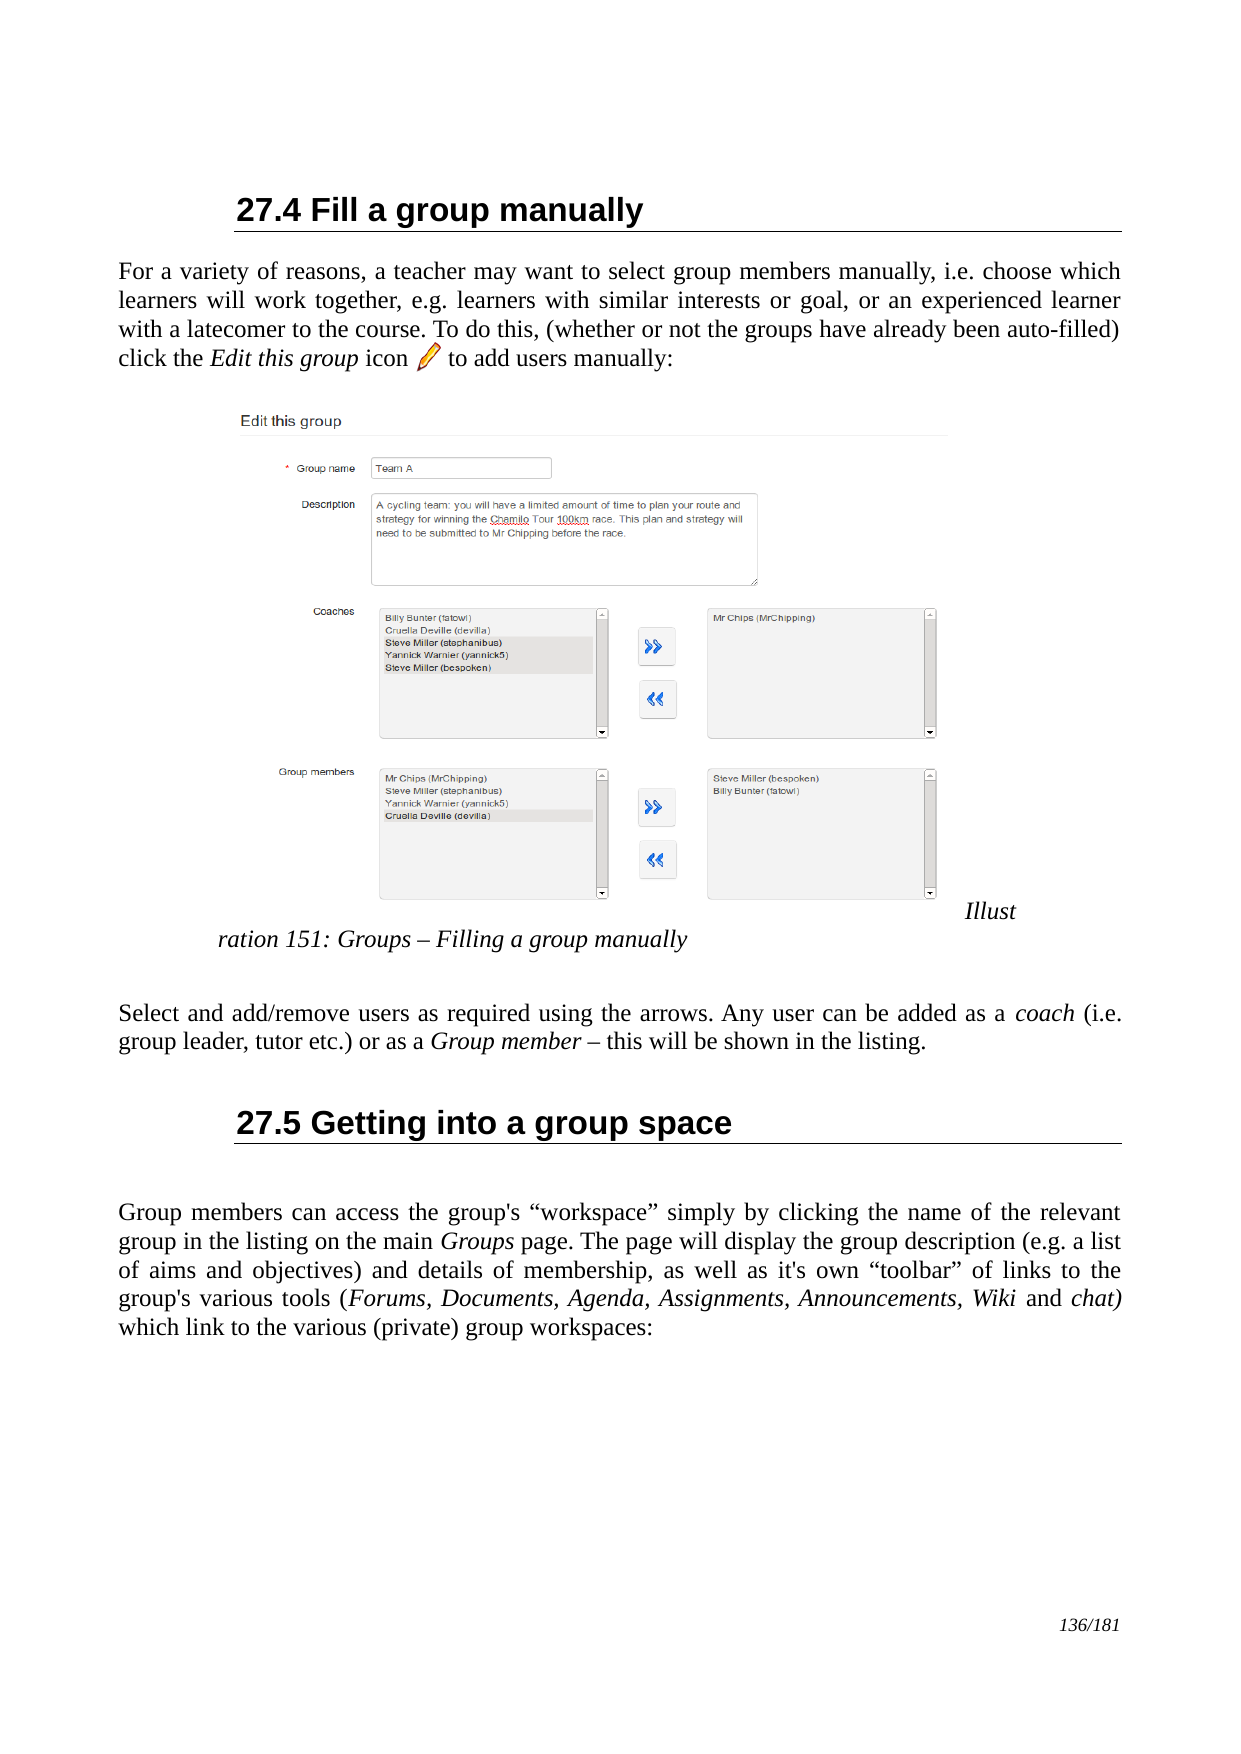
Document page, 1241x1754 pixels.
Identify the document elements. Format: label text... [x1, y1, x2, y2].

picture [234, 408, 948, 910]
subtitle Fill a group manually [234, 190, 1122, 231]
subtitle Getting into a group space [234, 1103, 1122, 1143]
text Select and add/remove users as required using the arrows. Any user can be added as a coach (i.e. group leader, tutor etc.) or as a Group member – this will be shown in the listing. [118, 998, 1122, 1055]
text Illustration 151: Groups – Filling a group manually [218, 399, 1025, 953]
picture [414, 342, 442, 372]
text Group members can access the group's “workspace” simply by clicking the name of the relevant group in the listing on the main Groups page. The page will display the group description (e.g. a list of aims and objectives) and details of membership, as well as it's own “toolbar” of links to the group's various tools (Forums, Documents, Agenda, Assignments, Announcements, Wiki and chat) which link to the various (private) group workspaces: [118, 1197, 1122, 1341]
text For a variety of reasons, a teacher may want to select group members manually, i.e. choose which learners will work together, e.g. learners with similar interests or goal, or an experienced learner with a latecomer to the course. To do this, (whether or not the groups have already been auto-filled) click the Edit this group icon to add users manually: [118, 256, 1122, 372]
